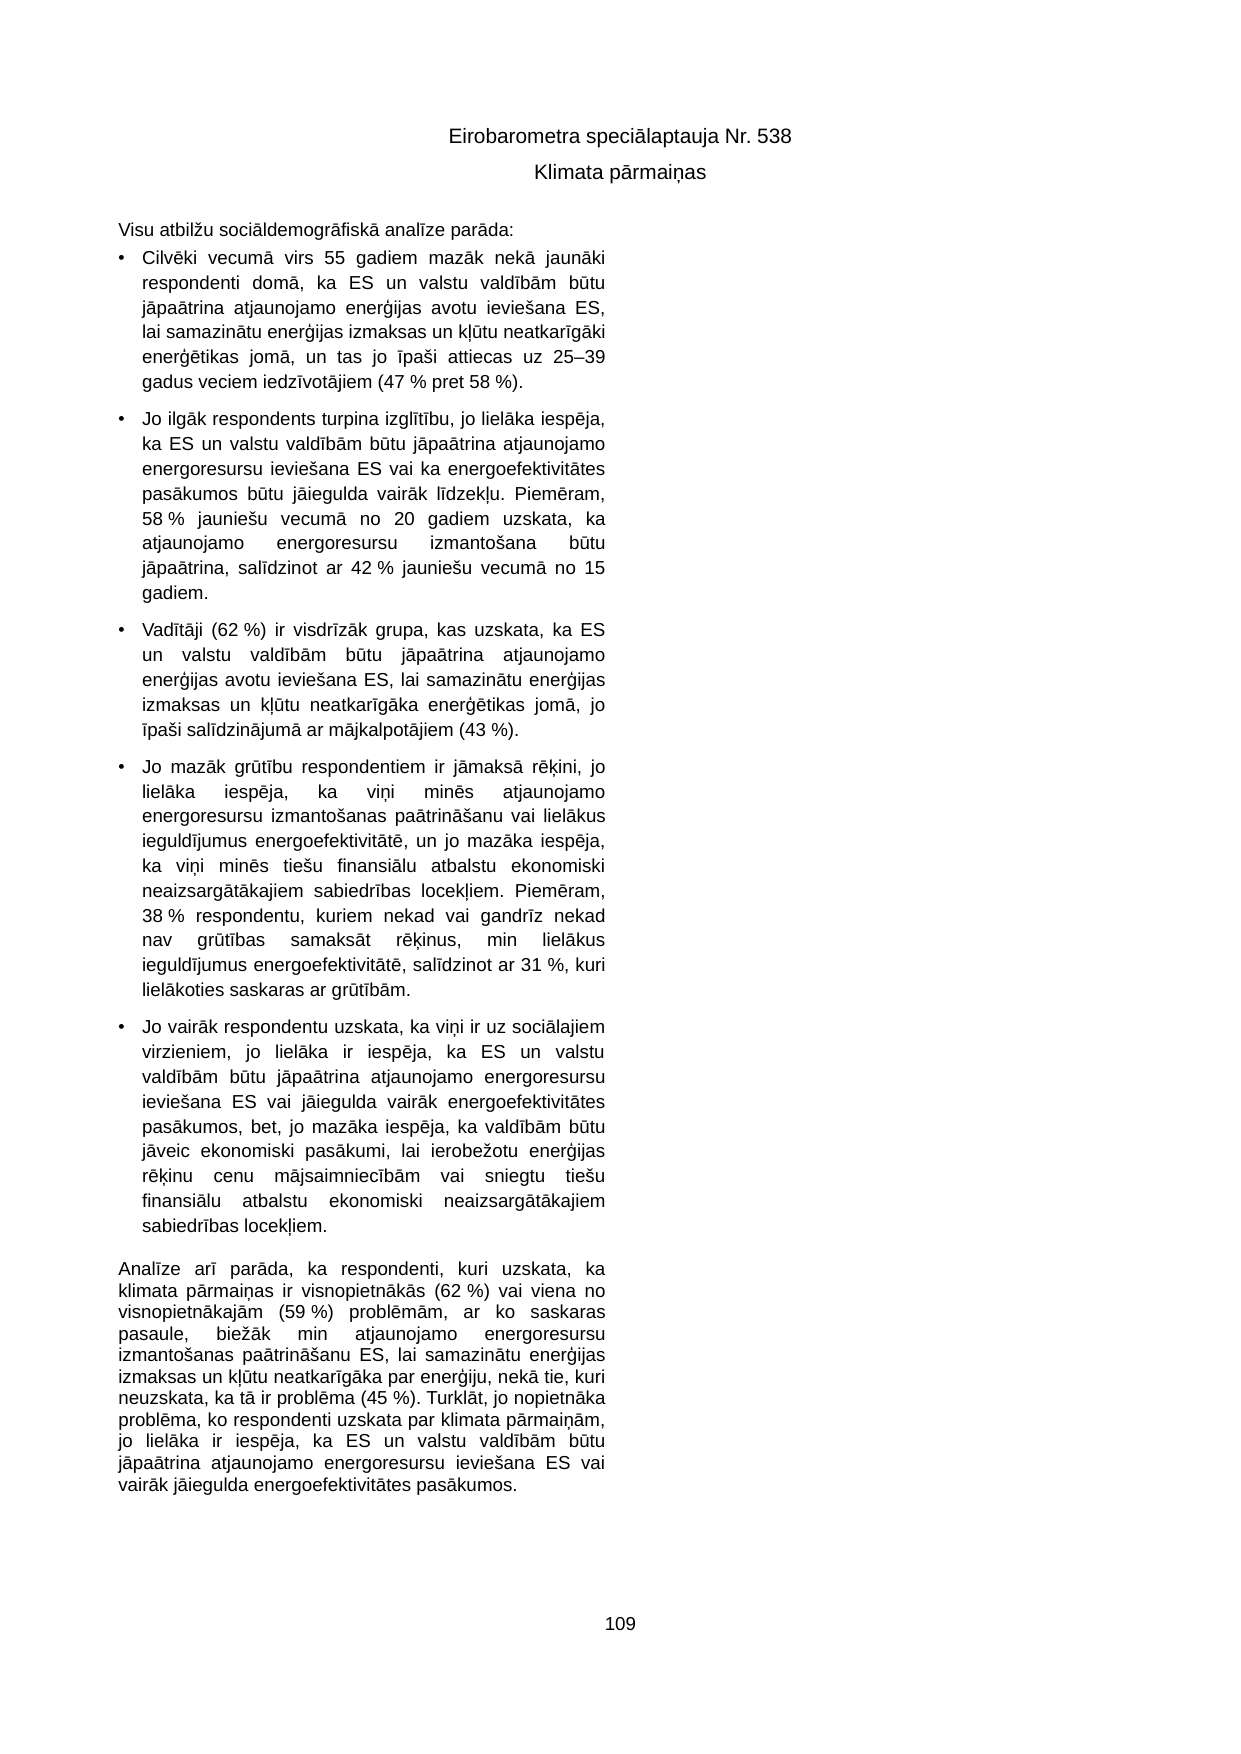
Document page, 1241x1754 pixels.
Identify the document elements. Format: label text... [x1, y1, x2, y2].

list Vadītāji (62 %) ir visdrīzāk grupa, kas uzskata, ka ES un valstu valdībām būtu jāpaātrina atjaunojamo enerģijas avotu ieviešana ES, lai samazinātu enerģijas izmaksas un kļūtu neatkarīgāka enerģētikas jomā, jo īpaši salīdzinājumā ar mājkalpotājiem (43 %). [118, 619, 605, 740]
list Cilvēki vecumā virs 55 gadiem mazāk nekā jaunāki respondenti domā, ka ES un valstu valdībām būtu jāpaātrina atjaunojamo enerģijas avotu ieviešana ES, lai samazinātu enerģijas izmaksas un kļūtu neatkarīgāki enerģētikas jomā, un tas jo īpaši attiecas uz 25–39 gadus veciem iedzīvotājiem (47 % pret 58 %). [118, 247, 605, 392]
list Jo vairāk respondentu uzskata, ka viņi ir uz sociālajiem virzieniem, jo lielāka ir iespēja, ka ES un valstu valdībām būtu jāpaātrina atjaunojamo energoresursu ieviešana ES vai jāiegulda vairāk energoefektivitātes pasākumos, bet, jo mazāka iespēja, ka valdībām būtu jāveic ekonomiski pasākumi, lai ierobežotu enerģijas rēķinu cenu mājsaimniecībām vai sniegtu tiešu finansiālu atbalstu ekonomiski neaizsargātākajiem sabiedrības locekļiem. [118, 1016, 605, 1236]
list Jo ilgāk respondents turpina izglītību, jo lielāka iespēja, ka ES un valstu valdībām būtu jāpaātrina atjaunojamo energoresursu ieviešana ES vai ka energoefektivitātes pasākumos būtu jāiegulda vairāk līdzekļu. Piemēram, 58 % jauniešu vecumā no 20 gadiem uzskata, ka atjaunojamo energoresursu izmantošana būtu jāpaātrina, salīdzinot ar 42 % jauniešu vecumā no 15 gadiem. [118, 408, 605, 603]
list Jo mazāk grūtību respondentiem ir jāmaksā rēķini, jo lielāka iespēja, ka viņi minēs atjaunojamo energoresursu izmantošanas paātrināšanu vai lielākus ieguldījumus energoefektivitātē, un jo mazāka iespēja, ka viņi minēs tiešu finansiālu atbalstu ekonomiski neaizsargātākajiem sabiedrības locekļiem. Piemēram, 38 % respondentu, kuriem nekad vai gandrīz nekad nav grūtības samaksāt rēķinus, min lielākus ieguldījumus energoefektivitātē, salīdzinot ar 31 %, kuri lielākoties saskaras ar grūtībām. [118, 756, 605, 1000]
text Analīze arī parāda, ka respondenti, kuri uzskata, ka klimata pārmaiņas ir visnopietnākās (62 %) vai viena no visnopietnākajām (59 %) problēmām, ar ko saskaras pasaule, biežāk min atjaunojamo energoresursu izmantošanas paātrināšanu ES, lai samazinātu enerģijas izmaksas un kļūtu neatkarīgāka par enerģiju, nekā tie, kuri neuzskata, ka tā ir problēma (45 %). Turklāt, jo nopietnāka problēma, ko respondenti uzskata par klimata pārmaiņām, jo lielāka ir iespēja, ka ES un valstu valdībām būtu jāpaātrina atjaunojamo energoresursu ieviešana ES vai vairāk jāiegulda energoefektivitātes pasākumos. [118, 1258, 605, 1495]
text Visu atbilžu sociāldemogrāfiskā analīze parāda: [118, 219, 605, 241]
